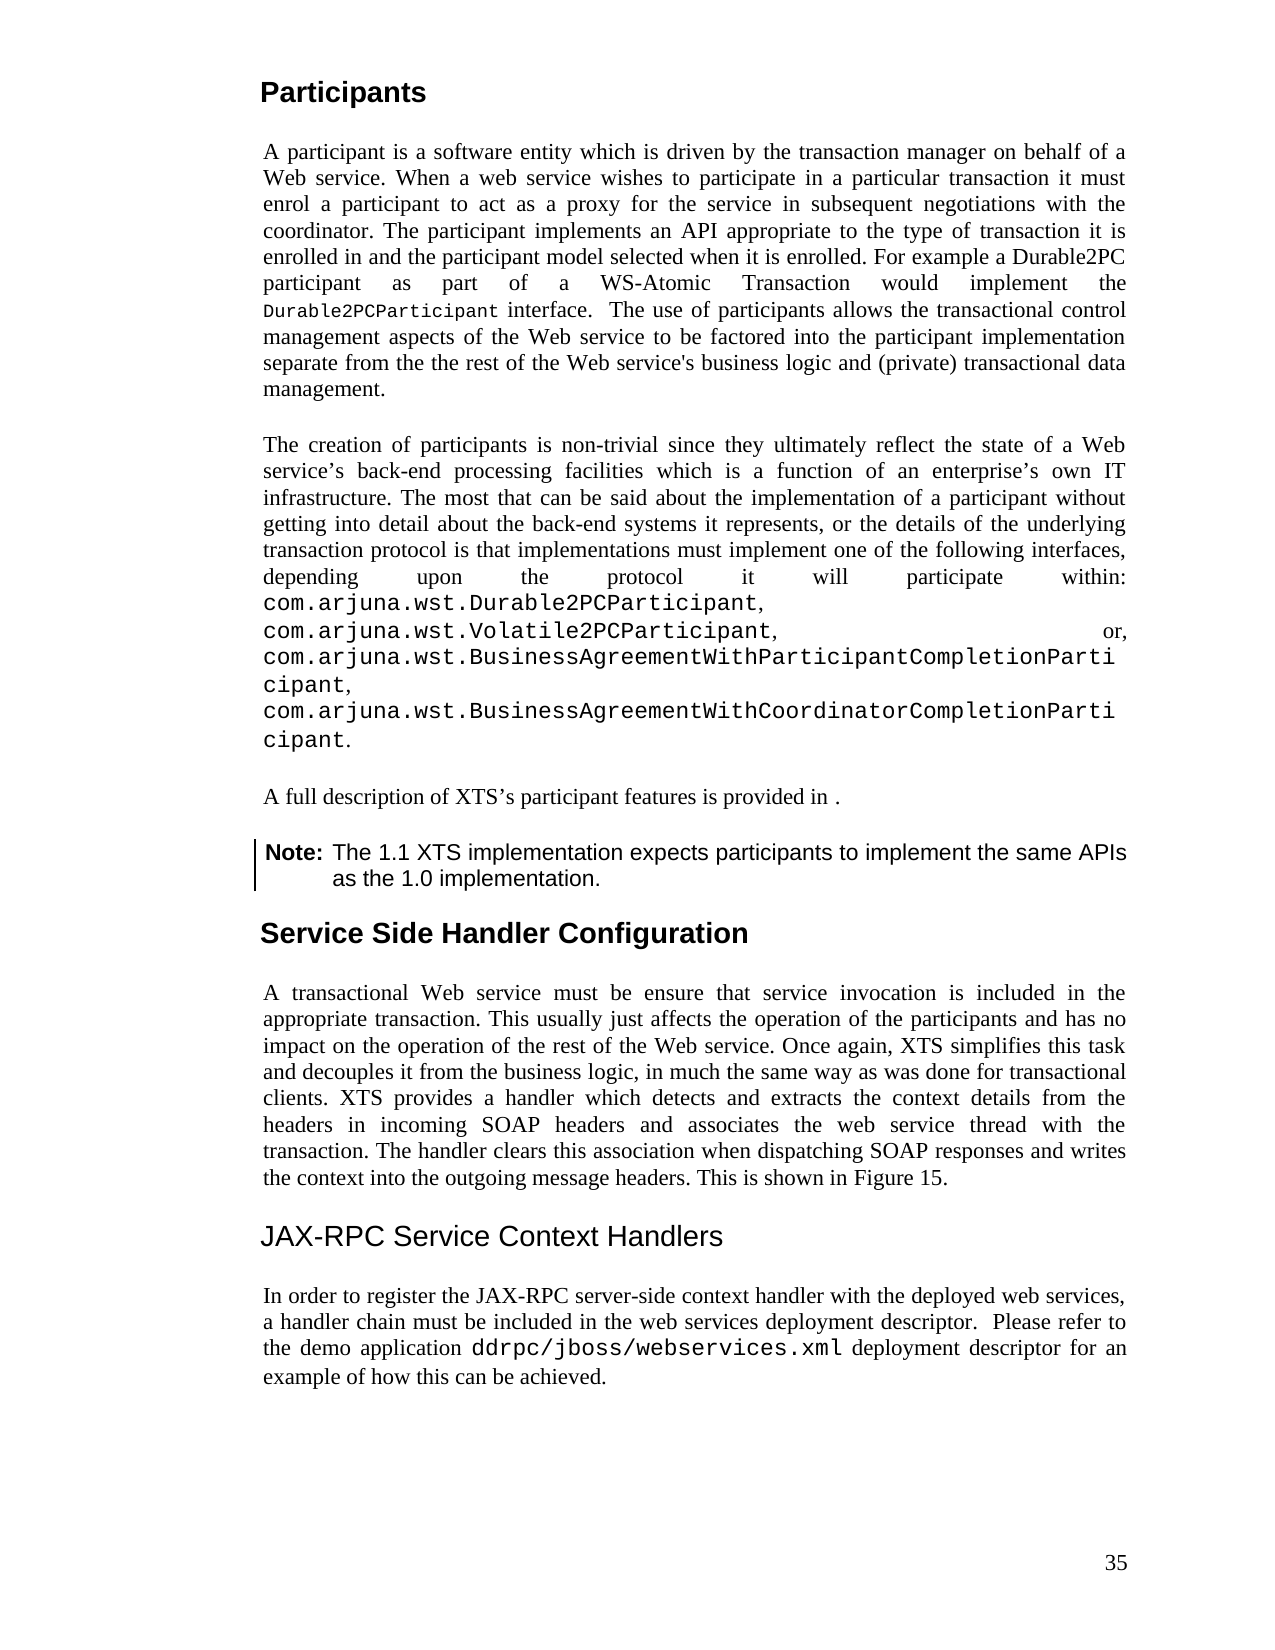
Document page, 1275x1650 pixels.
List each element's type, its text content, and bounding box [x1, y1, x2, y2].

subtitle Service Side Handler Configuration [148, 916, 1127, 950]
text JAX-RPC Service Context Handlers [260, 1219, 1127, 1253]
text A transactional Web service must be ensure that service invocation is included in the appropriate transaction. This usually just affects the operation of the participants and has no impact on the operation of the rest of the Web service. Once again, XTS simplifies this task and decouples it from the business logic, in much the same way as was done for transactional clients. XTS provides a handler which detects and extracts the context details from the headers in incoming SOAP headers and associates the web service thread with the transaction. The handler clears this association when dispatching SOAP responses and writes the context into the outgoing message headers. This is shown in Figure 15. [263, 979, 1127, 1190]
list The 1.1 XTS implementation expects participants to implement the same APIs as the 1.0 implementation. [256, 839, 1127, 891]
subtitle Participants [148, 75, 1127, 108]
text In order to register the JAX-RPC server-side context handler with the deployed web services, a handler chain must be included in the web services deployment descriptor. Please refer to the demo application ddrpc/jboss/webservices.xml deployment descriptor for an example of how this can be achieved. [263, 1282, 1127, 1389]
text A participant is a software entity which is driven by the transaction manager on behalf of a Web service. When a web service wishes to participate in a particular transaction it must enrol a participant to act as a proxy for the service in subsequent negotiations with the coordinator. The participant implements an API appropriate to the type of transaction it is enrolled in and the participant model selected when it is enrolled. For example a Durable2PC participant as part of a WS-Atomic Transaction would implement the Durable2PCParticipant interface. The use of participants allows the transactional control management aspects of the Web service to be factored into the participant implementation separate from the the rest of the Web service's business logic and (private) transactional data management. [263, 138, 1127, 402]
text The creation of participants is non-trivial since they ultimately reflect the state of a Web service’s back-end processing facilities which is a function of an enterprise’s own IT infrastructure. The most that can be said about the implementation of a participant without getting into detail about the back-end systems it represents, or the details of the underlying transaction protocol is that implementations must implement one of the following interfaces, depending upon the protocol it will participate within: com.arjuna.wst.Durable2PCParticipant, com.arjuna.wst.Volatile2PCParticipant, or, com.arjuna.wst.BusinessAgreementWithParticipantCompletionParticipant, com.arjuna.wst.BusinessAgreementWithCoordinatorCompletionParticipant. [263, 431, 1127, 754]
text A full description of XTS’s participant features is provided in . [263, 783, 1127, 809]
